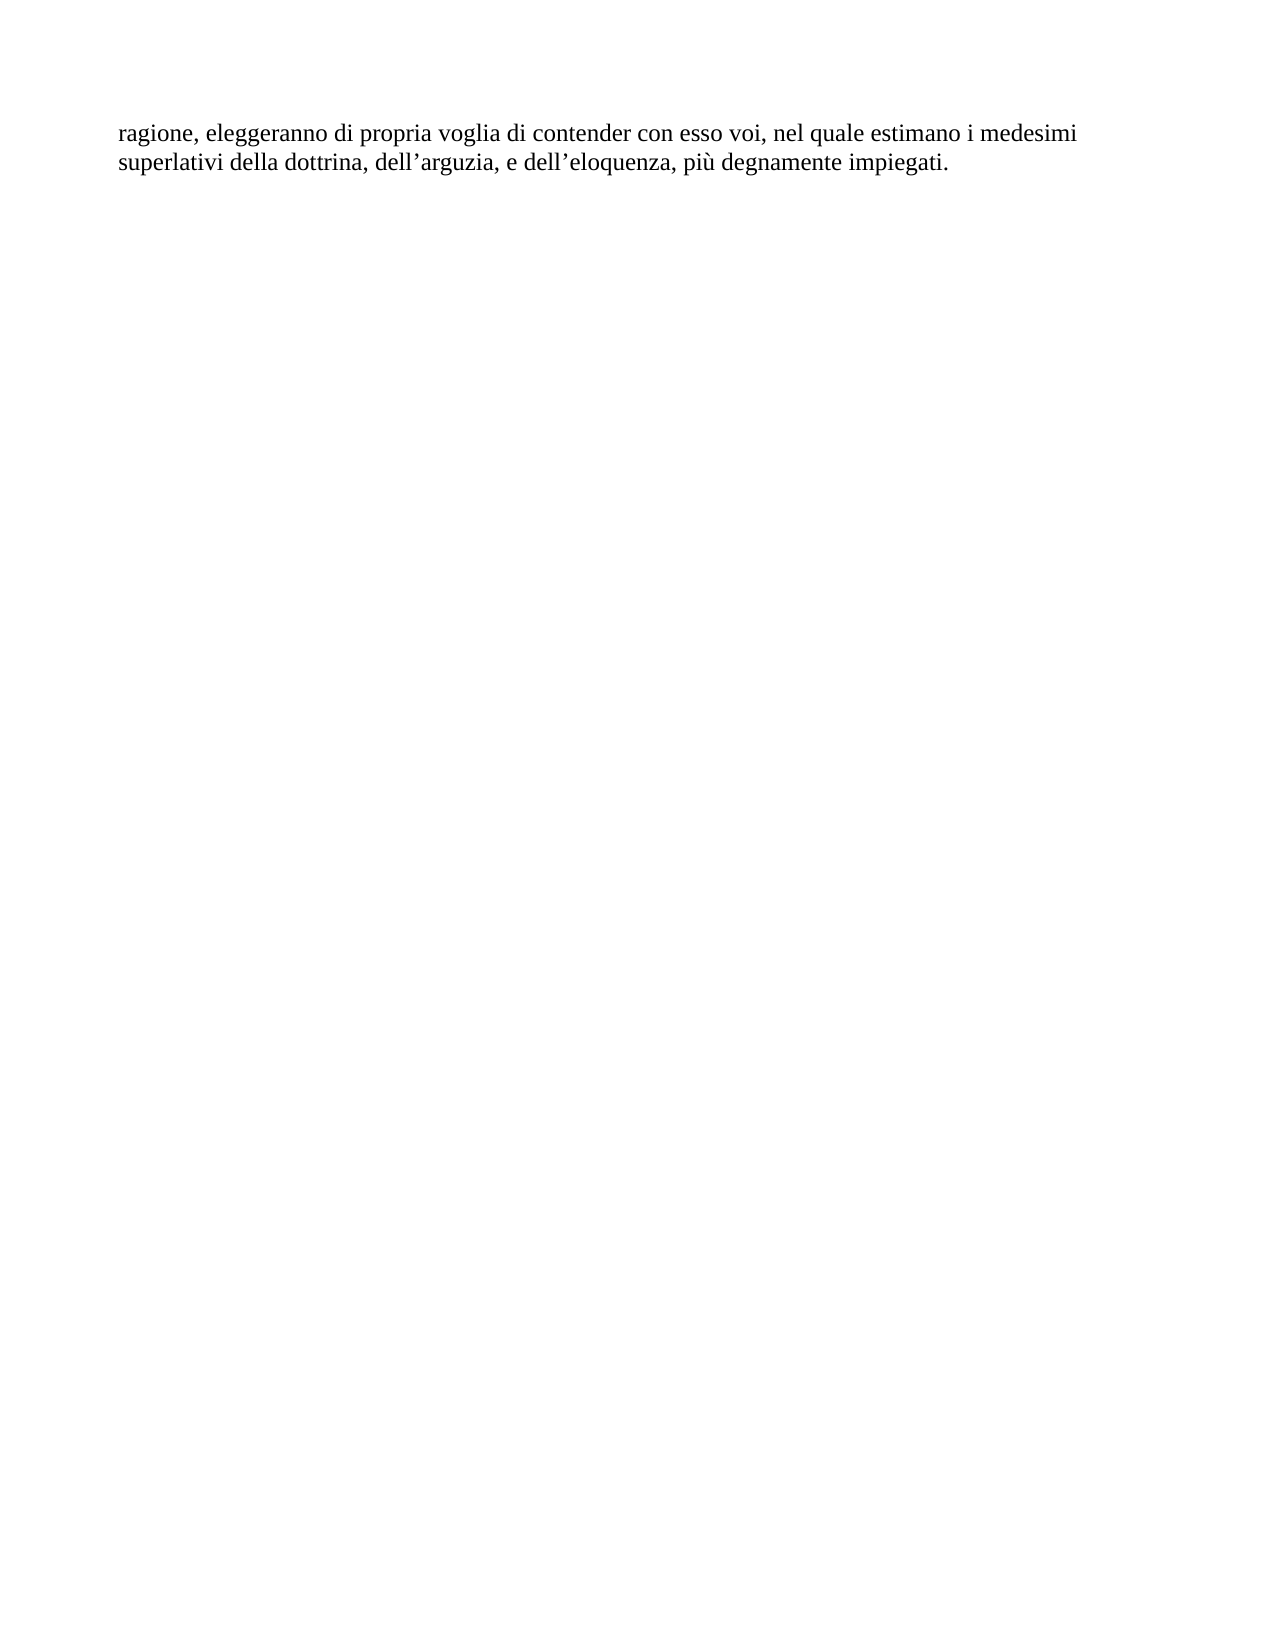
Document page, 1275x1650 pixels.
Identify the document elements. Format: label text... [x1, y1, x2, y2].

text ragione, eleggeranno di propria voglia di contender con esso voi, nel quale estimano i medesimi superlativi della dottrina, dell’arguzia, e dell’eloquenza, più degnamente impiegati. [118, 118, 1157, 176]
